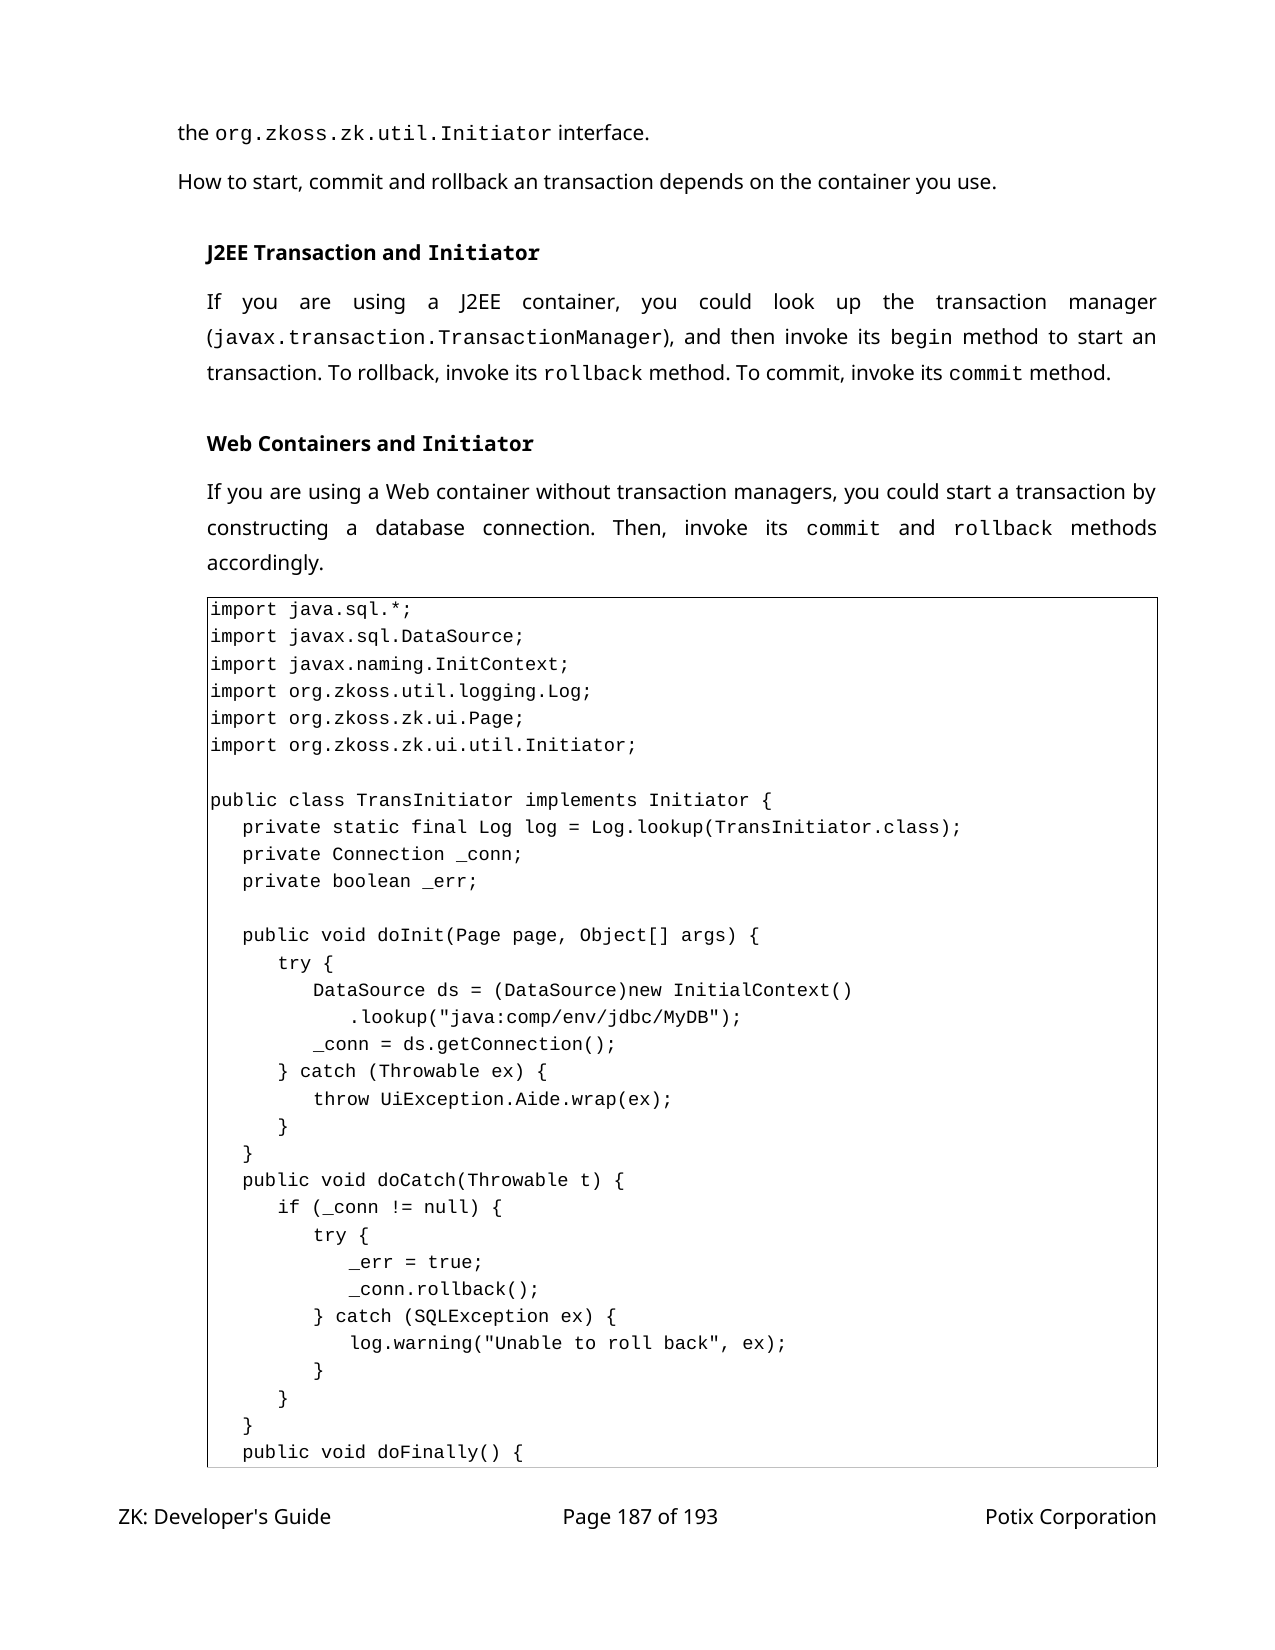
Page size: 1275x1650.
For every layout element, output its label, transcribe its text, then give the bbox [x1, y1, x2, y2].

text import java.sql.*; [208, 598, 1157, 621]
text import org.zkoss.zk.ui.Page; [208, 706, 1157, 730]
text .lookup("java:comp/env/jdbc/MyDB"); [208, 1005, 1157, 1029]
text } [208, 1413, 1157, 1437]
text If you are using a J2EE container, you could look up the transaction manager (javax.transaction.TransactionManager), and then invoke its begin method to start an transaction. To rollback, invoke its rollback method. To commit, invoke its commit method. [207, 287, 1157, 386]
text log.warning("Unable to roll back", ex); [208, 1331, 1157, 1355]
text public void doInit(Page page, Object[] args) { [208, 923, 1157, 948]
text _conn = ds.getConnection(); [208, 1032, 1157, 1056]
text } [208, 1114, 1157, 1138]
text try { [208, 1222, 1157, 1247]
text } catch (SQLException ex) { [208, 1304, 1157, 1328]
text public class TransInitiator implements Initiator { [208, 787, 1157, 812]
text private static final Log log = Log.lookup(TransInitiator.class); [208, 814, 1157, 839]
text } catch (Throwable ex) { [208, 1059, 1157, 1083]
text } [208, 1141, 1157, 1165]
text public void doCatch(Throwable t) { [208, 1168, 1157, 1192]
text import org.zkoss.zk.ui.util.Initiator; [208, 733, 1157, 757]
text if (_conn != null) { [208, 1195, 1157, 1219]
subtitle Web Containers and Initiator [207, 429, 1157, 457]
text private boolean _err; [208, 869, 1157, 893]
text import javax.sql.DataSource; [208, 624, 1157, 648]
text throw UiException.Aide.wrap(ex); [208, 1086, 1157, 1111]
text How to start, commit and rollback an transaction depends on the container you use. [177, 167, 1157, 196]
text try { [208, 951, 1157, 975]
subtitle J2EE Transaction and Initiator [207, 238, 1157, 266]
text _conn.rollback(); [208, 1277, 1157, 1301]
text import org.zkoss.util.logging.Log; [208, 679, 1157, 703]
text import javax.naming.InitContext; [208, 651, 1157, 676]
text the org.zkoss.zk.util.Initiator interface. [177, 118, 1157, 147]
text If you are using a Web container without transaction managers, you could start a transaction by constructing a database connection. Then, invoke its commit and rollback methods accordingly. [207, 477, 1157, 576]
text public void doFinally() { [208, 1440, 1157, 1467]
text _err = true; [208, 1249, 1157, 1274]
text } [208, 1386, 1157, 1410]
text } [208, 1358, 1157, 1383]
text private Connection _conn; [208, 842, 1157, 866]
text DataSource ds = (DataSource)new InitialContext() [208, 978, 1157, 1002]
